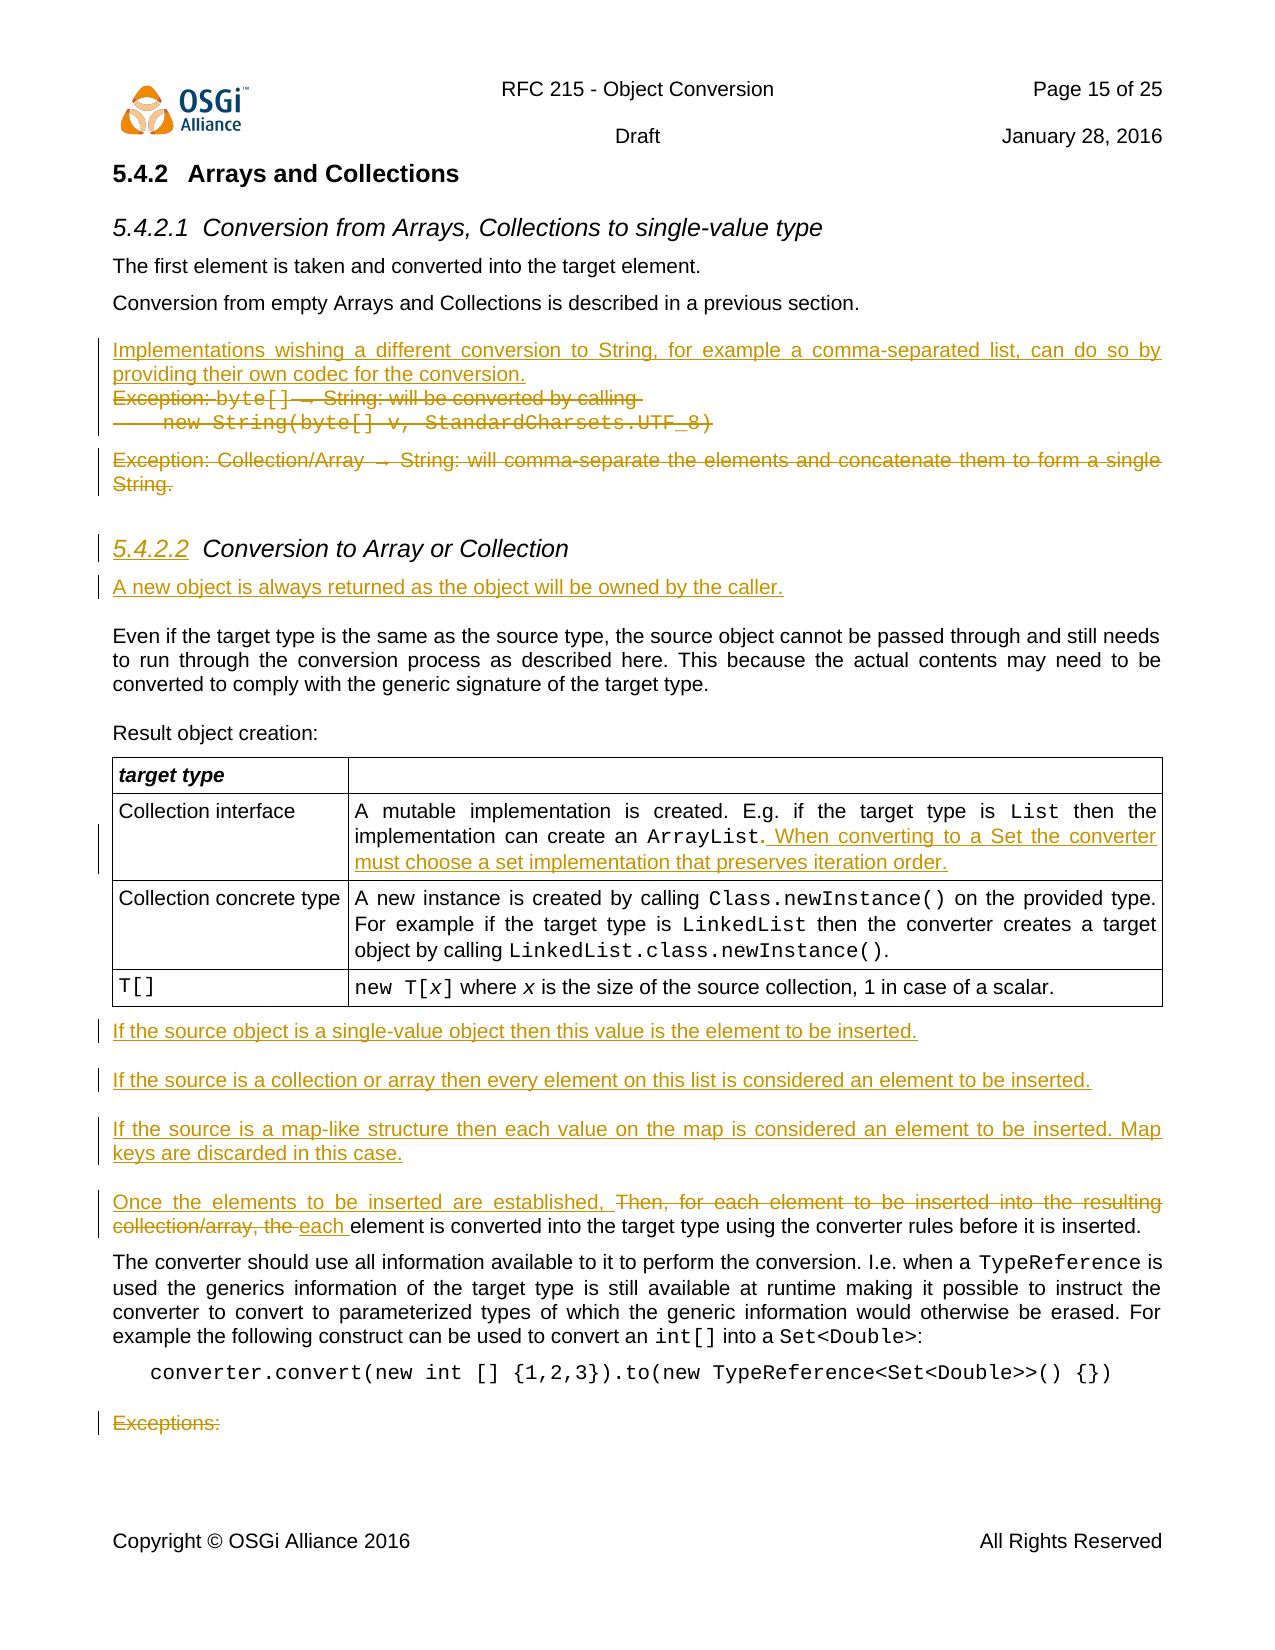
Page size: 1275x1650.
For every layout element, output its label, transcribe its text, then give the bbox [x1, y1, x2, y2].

text converter.convert(new int [] {1,2,3}).to(new TypeReference<Set<Double>>() {}) [112, 1362, 1162, 1386]
table_cell A new instance is created by calling Class.newInstance() on the provided type. For example if the target type is LinkedList then the converter creates a target object by calling LinkedList.class.newInstance(). [349, 881, 1162, 969]
text The converter should use all information available to it to perform the conversion. I.e. when a TypeReference is used the generics information of the target type is still available at runtime making it possible to instruct the converter to convert to parameterized types of which the generic information would otherwise be erased. For example the following construct can be used to convert an int[] into a Set<Double>: [112, 1250, 1162, 1350]
subtitle Conversion to Array or Collection [112, 534, 1162, 562]
picture [113, 78, 257, 142]
text providing their own codec for the conversion. [112, 360, 1162, 386]
subtitle Conversion from Arrays, Collections to single-value type [112, 213, 1162, 241]
text If the source is a map-like structure then each value on the map is considered an element to be inserted. Map [112, 1117, 1162, 1138]
text Conversion from empty Arrays and Collections is described in a previous section. [112, 290, 1162, 314]
text Implementations wishing a different conversion to String, for example a comma-separated list, can do so by [112, 338, 1162, 359]
text The first element is taken and converted into the target element. [112, 254, 1162, 278]
table_cell Collection concrete type [113, 881, 348, 969]
text Result object creation: [112, 721, 1162, 745]
subtitle Arrays and Collections [112, 159, 1162, 188]
table_cell Collection interface [113, 794, 348, 880]
text keys are discarded in this case. [112, 1139, 1162, 1165]
text Even if the target type is the same as the source type, the source object cannot be passed through and still needs to run through the conversion process as described here. This because the actual contents may need to be converted to comply with the generic signature of the target type. [112, 624, 1162, 696]
table_cell A mutable implementation is created. E.g. if the target type is List then the implementation can create an ArrayList. When converting to a Set the converter must choose a set implementation that preserves iteration order. [349, 794, 1162, 880]
text A new object is always returned as the object will be owned by the caller. [112, 575, 1162, 599]
table_cell new T[x] where x is the size of the source collection, 1 in case of a scalar. [349, 970, 1162, 1006]
table_header target type [113, 758, 348, 793]
text Once the elements to be inserted are established, each element is converted into the target type using the converter rules before it is inserted. [112, 1190, 1162, 1238]
text If the source is a collection or array then every element on this list is considered an element to be inserted. [112, 1068, 1162, 1092]
table_cell T[] [113, 970, 348, 1006]
text If the source object is a single-value object then this value is the element to be inserted. [112, 1019, 1162, 1043]
table_header [349, 758, 1162, 793]
